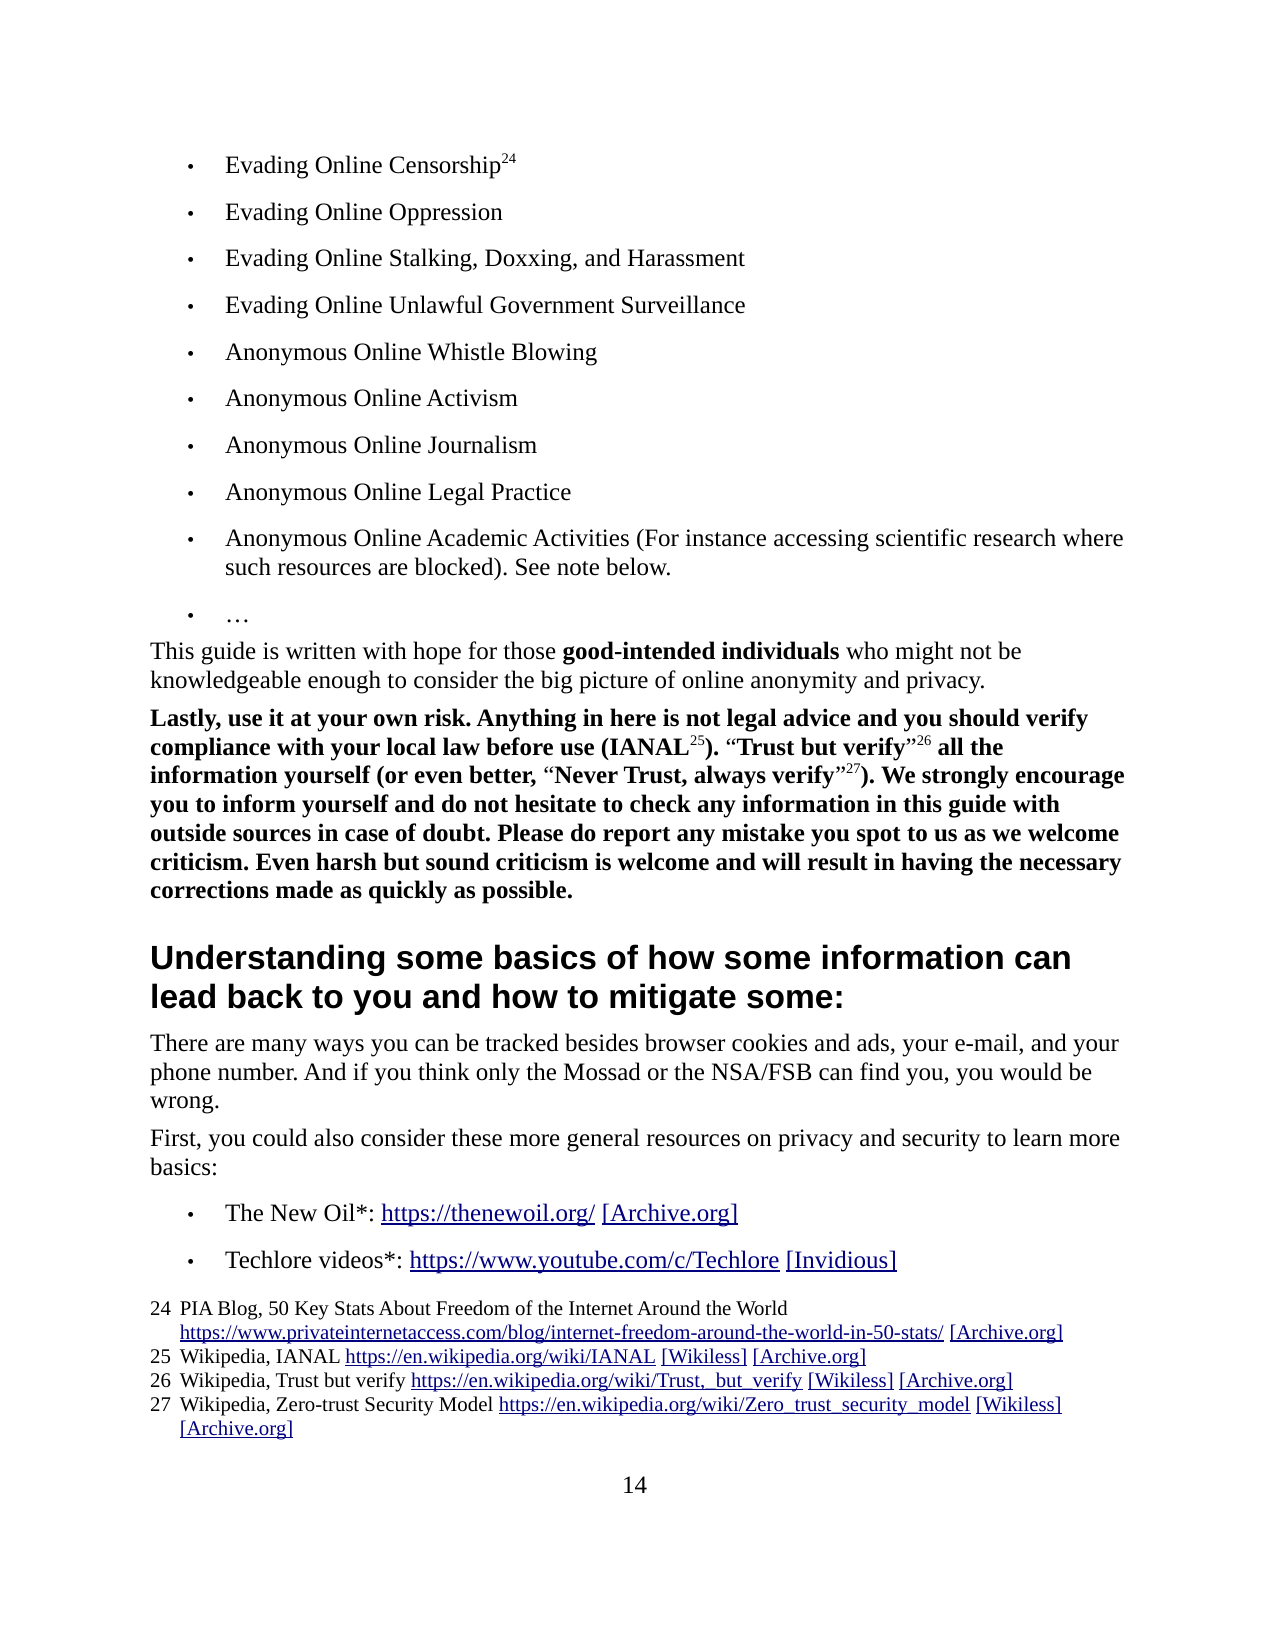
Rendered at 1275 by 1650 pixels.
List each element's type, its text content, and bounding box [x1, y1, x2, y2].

text Lastly, use it at your own risk. Anything in here is not legal advice and you should verify compliance with your local law before use (IANAL). “Trust but verify” all the information yourself (or even better, “Never Trust, always verify”). We strongly encourage you to inform yourself and do not hesitate to check any information in this guide with outside sources in case of doubt. Please do report any mistake you spot to us as we welcome criticism. Even harsh but sound criticism is welcome and will result in having the necessary corrections made as quickly as possible. [150, 703, 1125, 904]
list Techlore videos*: https://www.youtube.com/c/Techlore [Invidious] [187, 1245, 1125, 1274]
list … [187, 599, 1125, 627]
list PIA Blog, 50 Key Stats About Freedom of the Internet Around the World https://www.privateinternetaccess.com/blog/internet-freedom-around-the-world-in-50-stats/ [Archive.org] [150, 1296, 1125, 1344]
subtitle Understanding some basics of how some information can lead back to you and how to mitigate some: [150, 938, 1125, 1015]
list Evading Online Censorship [187, 150, 1125, 179]
text Wikipedia, Zero-trust Security Model https://en.wikipedia.org/wiki/Zero_trust_security_model [Wikiless] [Archive.org] [150, 1392, 1125, 1440]
list The New Oil*: https://thenewoil.org/ [Archive.org] [187, 1198, 1125, 1227]
list Evading Online Unlawful Government Surveillance [187, 290, 1125, 319]
list Anonymous Online Academic Activities (For instance accessing scientific research where such resources are blocked). See note below. [187, 523, 1125, 581]
list Anonymous Online Journalism [187, 430, 1125, 459]
list Anonymous Online Legal Practice [187, 477, 1125, 505]
list Anonymous Online Whistle Blowing [187, 337, 1125, 365]
list Evading Online Stalking, Doxxing, and Harassment [187, 243, 1125, 272]
text Wikipedia, Trust but verify https://en.wikipedia.org/wiki/Trust,_but_verify [Wikiless] [Archive.org] [150, 1368, 1125, 1392]
text There are many ways you can be tracked besides browser cookies and ads, your e-mail, and your phone number. And if you think only the Mossad or the NSA/FSB can find you, you would be wrong. [150, 1028, 1125, 1114]
list Anonymous Online Activism [187, 383, 1125, 412]
text This guide is written with hope for those good-intended individuals who might not be knowledgeable enough to consider the big picture of online anonymity and privacy. [150, 636, 1125, 694]
text Wikipedia, IANAL https://en.wikipedia.org/wiki/IANAL [Wikiless] [Archive.org] [150, 1344, 1125, 1368]
list Evading Online Oppression [187, 197, 1125, 225]
text First, you could also consider these more general resources on privacy and security to learn more basics: [150, 1123, 1125, 1181]
